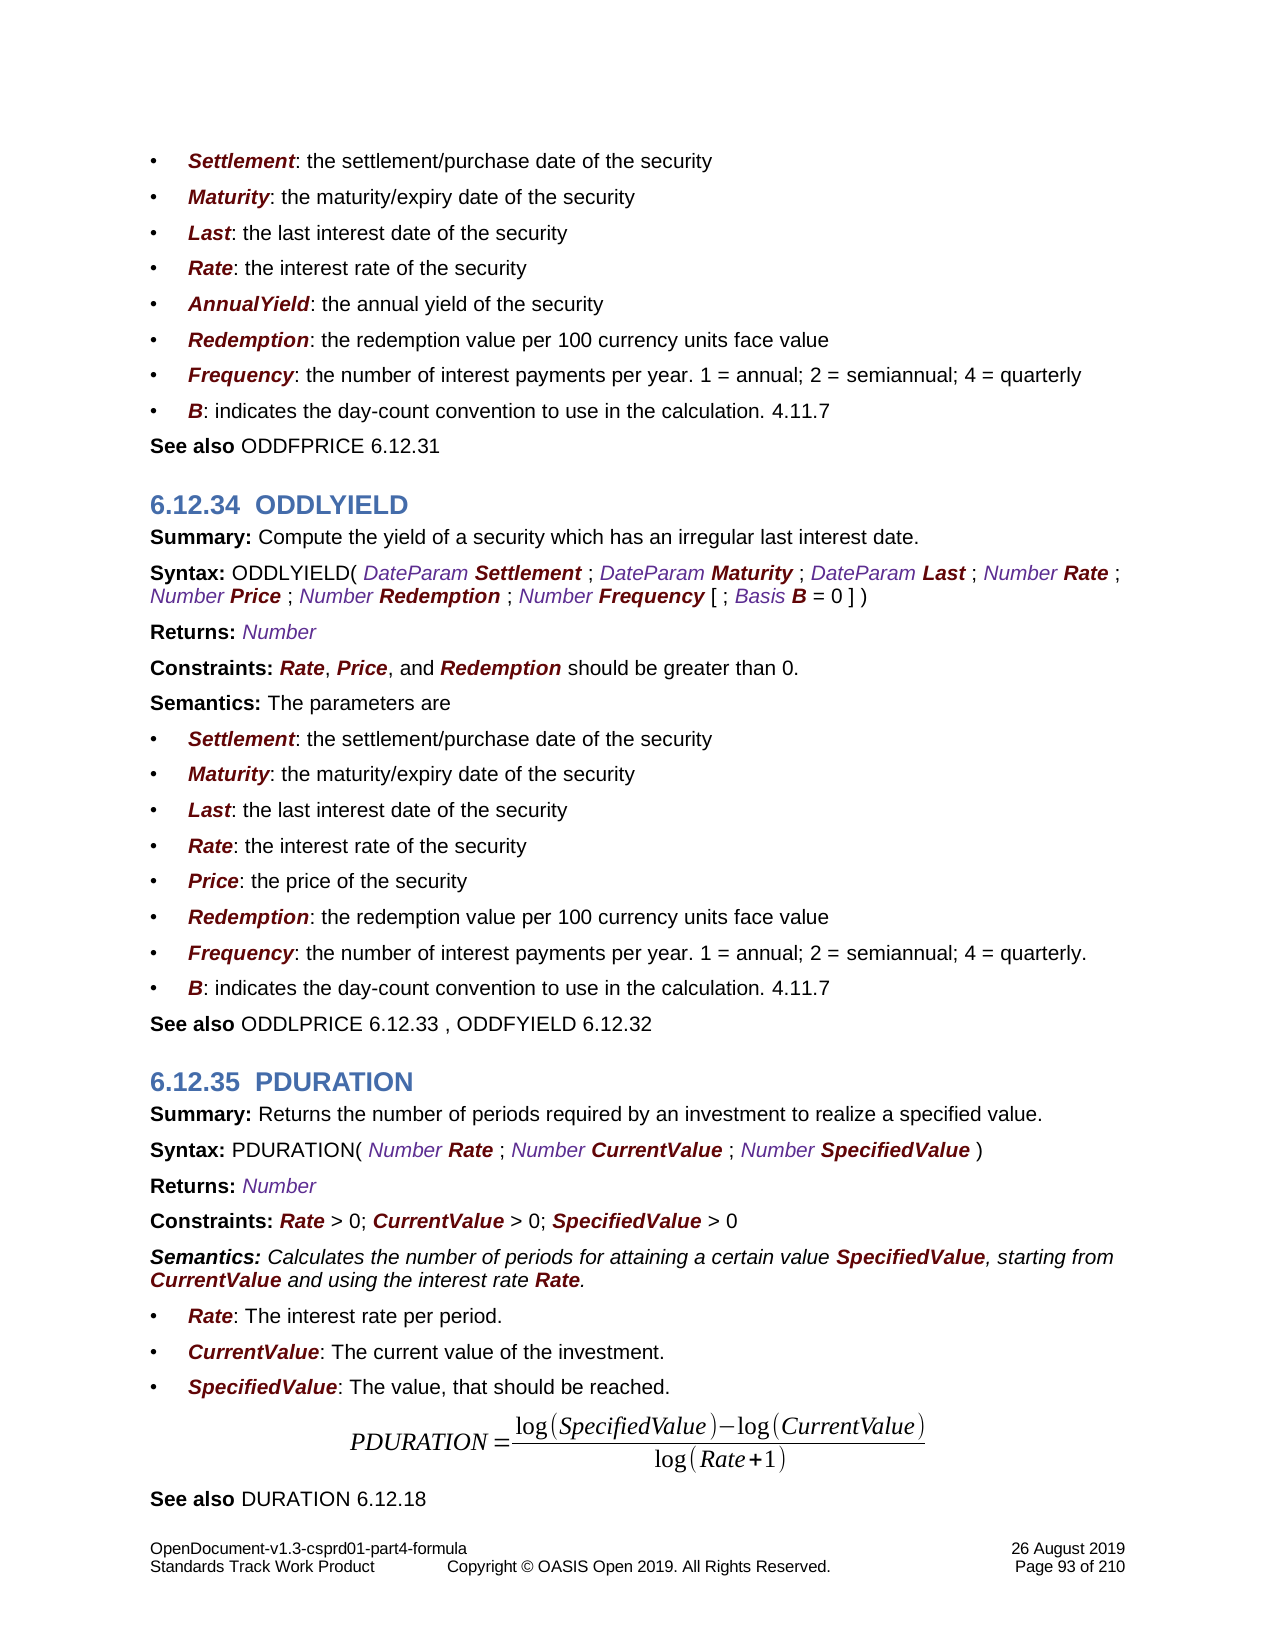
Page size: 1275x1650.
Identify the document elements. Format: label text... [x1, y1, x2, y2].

list Frequency: the number of interest payments per year. 1 = annual; 2 = semiannual; 4 = quarterly. [150, 941, 1125, 964]
text Returns: Number [150, 620, 1125, 644]
list B: indicates the day-count convention to use in the calculation. 4.11.7 [150, 977, 1125, 1000]
list AnnualYield: the annual yield of the security [150, 292, 1125, 316]
list Rate: The interest rate per period. [150, 1304, 1125, 1328]
text Returns: Number [150, 1174, 1125, 1198]
list Price: the price of the security [150, 870, 1125, 893]
text Syntax: ODDLYIELD( DateParam Settlement ; DateParam Maturity ; DateParam Last ; Number Rate ; Number Price ; Number Redemption ; Number Frequency [ ; Basis B = 0 ] ) [150, 561, 1125, 608]
list Settlement: the settlement/purchase date of the security [150, 727, 1125, 751]
list Last: the last interest date of the security [150, 221, 1125, 245]
text See also DURATION 6.12.18 [150, 1487, 1125, 1511]
subtitle PDURATION [150, 1067, 1125, 1097]
text Semantics: Calculates the number of periods for attaining a certain value SpecifiedValue, starting from CurrentValue and using the interest rate Rate. [150, 1245, 1125, 1292]
list Frequency: the number of interest payments per year. 1 = annual; 2 = semiannual; 4 = quarterly [150, 364, 1125, 387]
subtitle ODDLYIELD [150, 489, 1125, 519]
text See also ODDFPRICE 6.12.31 [150, 435, 1125, 458]
list CurrentValue: The current value of the investment. [150, 1340, 1125, 1364]
list Redemption: the redemption value per 100 currency units face value [150, 905, 1125, 929]
list Rate: the interest rate of the security [150, 834, 1125, 858]
list Maturity: the maturity/expiry date of the security [150, 763, 1125, 786]
list Last: the last interest date of the security [150, 798, 1125, 822]
list Settlement: the settlement/purchase date of the security [150, 150, 1125, 173]
list SpecifiedValue: The value, that should be reached. [150, 1376, 1125, 1399]
text Constraints: Rate > 0; CurrentValue > 0; SpecifiedValue > 0 [150, 1210, 1125, 1233]
text Summary: Returns the number of periods required by an investment to realize a specified value. [150, 1103, 1125, 1126]
list B: indicates the day-count convention to use in the calculation. 4.11.7 [150, 399, 1125, 423]
text Syntax: PDURATION( Number Rate ; Number CurrentValue ; Number SpecifiedValue ) [150, 1138, 1125, 1162]
list Maturity: the maturity/expiry date of the security [150, 186, 1125, 209]
text Constraints: Rate, Price, and Redemption should be greater than 0. [150, 656, 1125, 679]
list Redemption: the redemption value per 100 currency units face value [150, 328, 1125, 352]
text Summary: Compute the yield of a security which has an irregular last interest date. [150, 526, 1125, 549]
text Semantics: The parameters are [150, 692, 1125, 715]
list Rate: the interest rate of the security [150, 257, 1125, 280]
text See also ODDLPRICE 6.12.33 , ODDFYIELD 6.12.32 [150, 1012, 1125, 1036]
